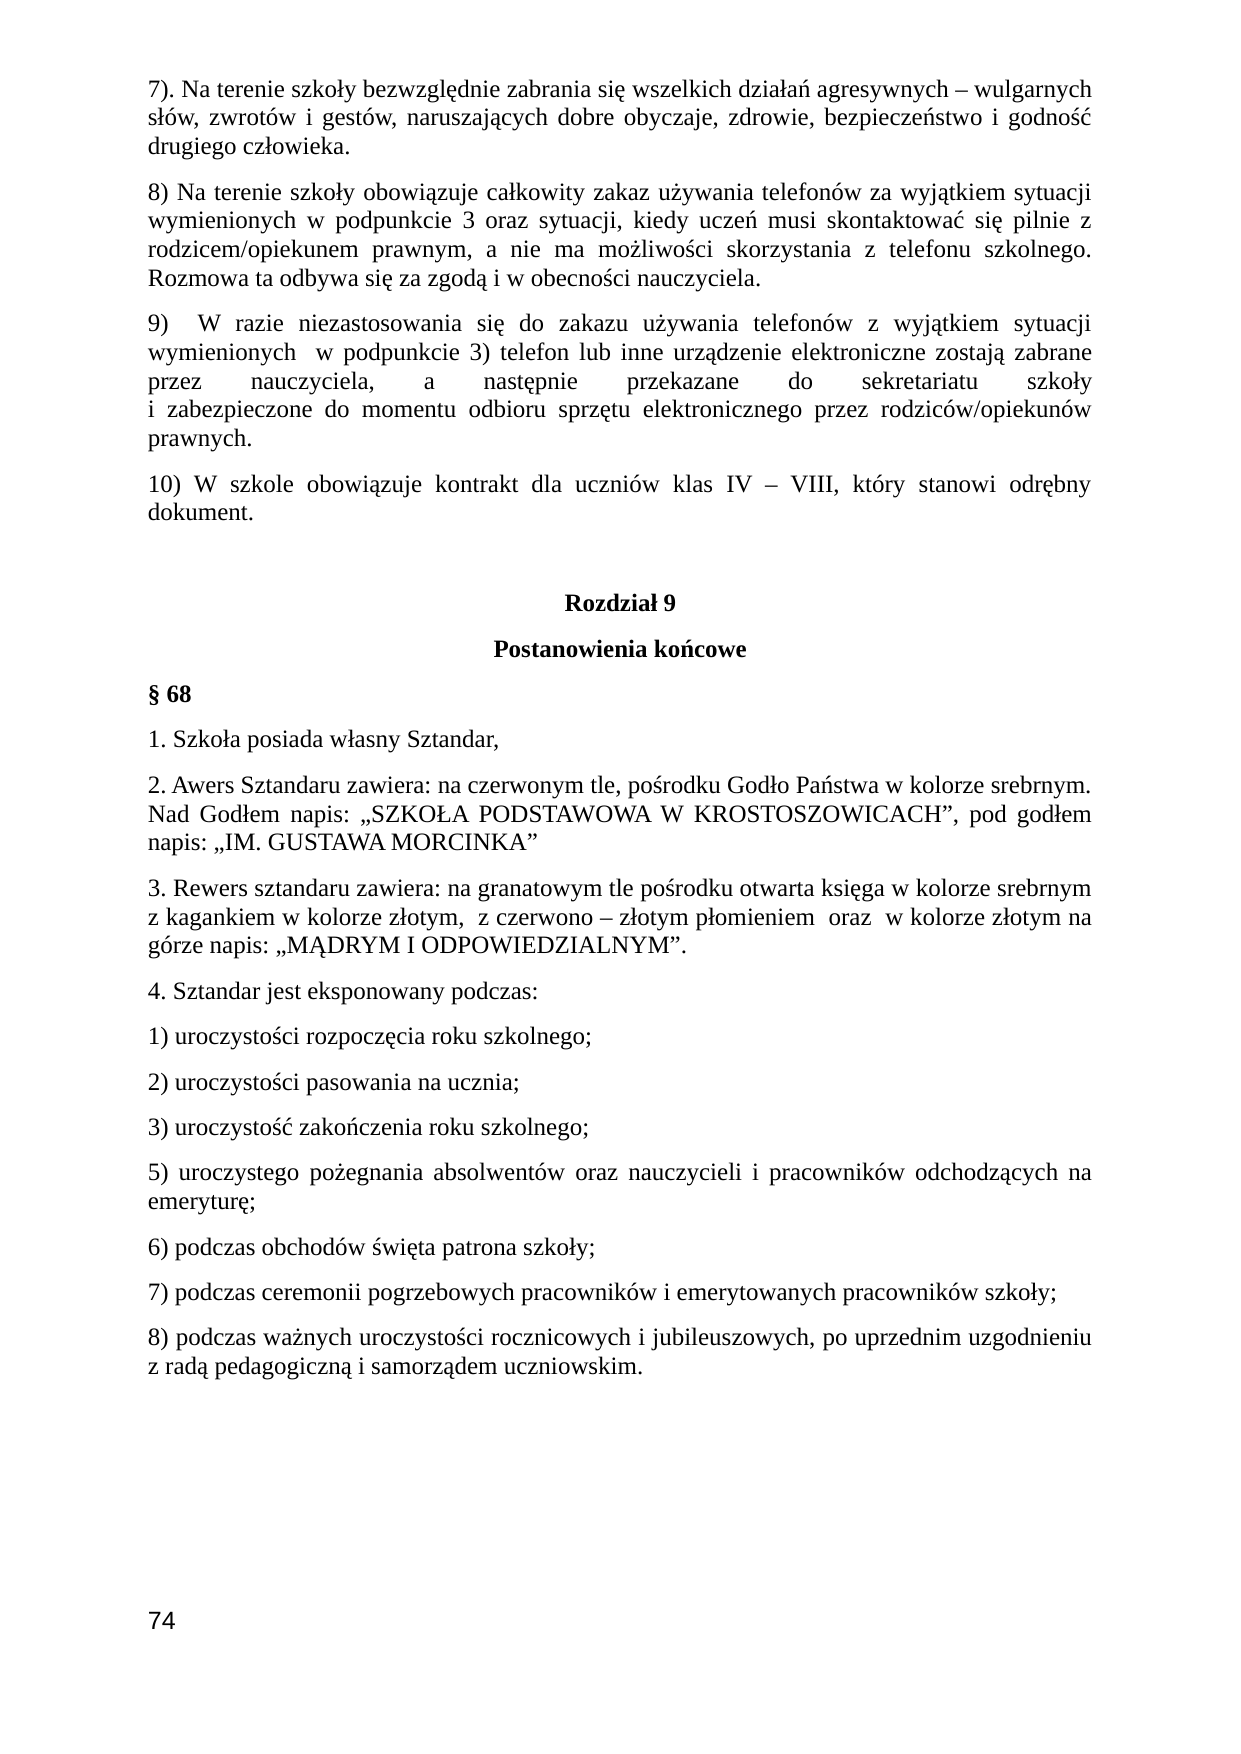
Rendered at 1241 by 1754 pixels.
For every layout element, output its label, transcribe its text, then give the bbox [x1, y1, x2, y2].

text 3. Rewers sztandaru zawiera: na granatowym tle pośrodku otwarta księga w kolorze srebrnym z kagankiem w kolorze złotym, z czerwono – złotym płomieniem oraz w kolorze złotym na górze napis: „MĄDRYM I ODPOWIEDZIALNYM”. [148, 873, 1093, 959]
text 5) uroczystego pożegnania absolwentów oraz nauczycieli i pracowników odchodzących na emeryturę; [148, 1157, 1093, 1215]
text 9) W razie niezastosowania się do zakazu używania telefonów z wyjątkiem sytuacji wymienionych w podpunkcie 3) telefon lub inne urządzenie elektroniczne zostają zabrane przez nauczyciela, a następnie przekazane do sekretariatu szkoły i zabezpieczone do momentu odbioru sprzętu elektronicznego przez rodziców/opiekunów prawnych. [148, 308, 1093, 452]
text 2. Awers Sztandaru zawiera: na czerwonym tle, pośrodku Godło Państwa w kolorze srebrnym. Nad Godłem napis: „SZKOŁA PODSTAWOWA W KROSTOSZOWICACH”, pod godłem napis: „IM. GUSTAWA MORCINKA” [148, 770, 1093, 856]
text 8) podczas ważnych uroczystości rocznicowych i jubileuszowych, po uprzednim uzgodnieniu z radą pedagogiczną i samorządem uczniowskim. [148, 1322, 1093, 1380]
text Rozdział 9 [148, 588, 1093, 617]
text 8) Na terenie szkoły obowiązuje całkowity zakaz używania telefonów za wyjątkiem sytuacji wymienionych w podpunkcie 3 oraz sytuacji, kiedy uczeń musi skontaktować się pilnie z rodzicem/opiekunem prawnym, a nie ma możliwości skorzystania z telefonu szkolnego. Rozmowa ta odbywa się za zgodą i w obecności nauczyciela. [148, 177, 1093, 292]
text 7). Na terenie szkoły bezwzględnie zabrania się wszelkich działań agresywnych – wulgarnych słów, zwrotów i gestów, naruszających dobre obyczaje, zdrowie, bezpieczeństwo i godność drugiego człowieka. [148, 74, 1093, 160]
text 2) uroczystości pasowania na ucznia; [148, 1067, 1093, 1095]
text 1) uroczystości rozpoczęcia roku szkolnego; [148, 1021, 1093, 1050]
text 6) podczas obchodów święta patrona szkoły; [148, 1232, 1093, 1260]
text 1. Szkoła posiada własny Sztandar, [148, 724, 1093, 753]
text Postanowienia końcowe [148, 634, 1093, 662]
text 4. Sztandar jest eksponowany podczas: [148, 976, 1093, 1004]
text § 68 [148, 679, 1093, 708]
text 7) podczas ceremonii pogrzebowych pracowników i emerytowanych pracowników szkoły; [148, 1277, 1093, 1306]
text 3) uroczystość zakończenia roku szkolnego; [148, 1112, 1093, 1141]
text 10) W szkole obowiązuje kontrakt dla uczniów klas IV – VIII, który stanowi odrębny dokument. [148, 469, 1093, 526]
